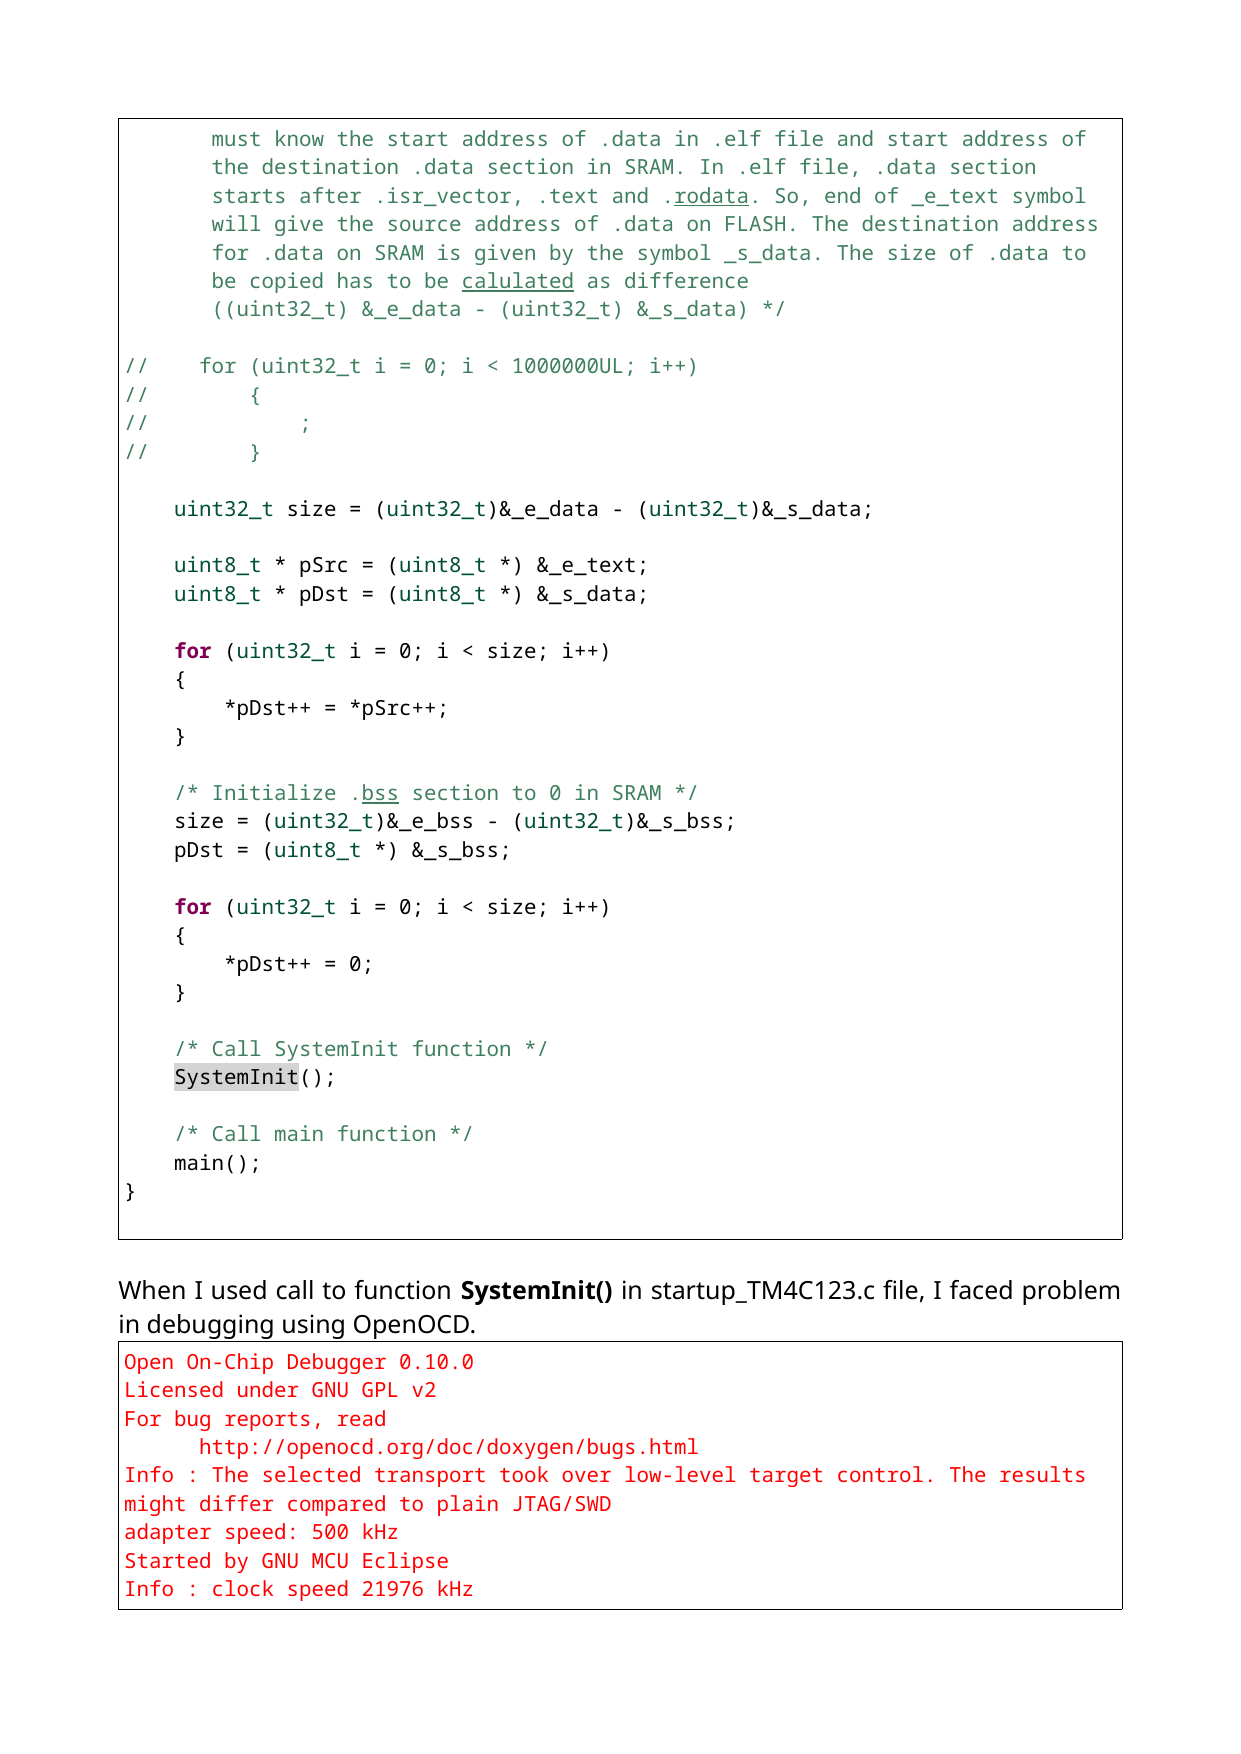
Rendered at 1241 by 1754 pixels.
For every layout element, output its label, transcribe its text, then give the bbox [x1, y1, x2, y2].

table_cell must know the start address of .data in .elf file and start address of the destination .data section in SRAM. In .elf file, .data section starts after .isr_vector, .text and .rodata. So, end of _e_text symbol will give the source address of .data on FLASH. The destination address for .data on SRAM is given by the symbol _s_data. The size of .data to be copied has to be calulated as difference ((uint32_t) &_e_data - (uint32_t) &_s_data) */ // for (uint32_t i = 0; i < 1000000UL; i++) // { // ; // } uint32_t size = (uint32_t)&_e_data - (uint32_t)&_s_data; uint8_t * pSrc = (uint8_t *) &_e_text; uint8_t * pDst = (uint8_t *) &_s_data; for (uint32_t i = 0; i < size; i++) { *pDst++ = *pSrc++; } /* Initialize .bss section to 0 in SRAM */ size = (uint32_t)&_e_bss - (uint32_t)&_s_bss; pDst = (uint8_t *) &_s_bss; for (uint32_t i = 0; i < size; i++) { *pDst++ = 0; } /* Call SystemInit function */ SystemInit(); /* Call main function */ main(); } [119, 119, 1122, 1239]
text When I used call to function SystemInit() in startup_TM4C123.c file, I faced problem in debugging using OpenOCD. [118, 1273, 1122, 1341]
table_header Open On-Chip Debugger 0.10.0 Licensed under GNU GPL v2 For bug reports, read http://openocd.org/doc/doxygen/bugs.html Info : The selected transport took over low-level target control. The results might differ compared to plain JTAG/SWD adapter speed: 500 kHz Started by GNU MCU Eclipse Info : clock speed 21976 kHz [119, 1342, 1122, 1608]
